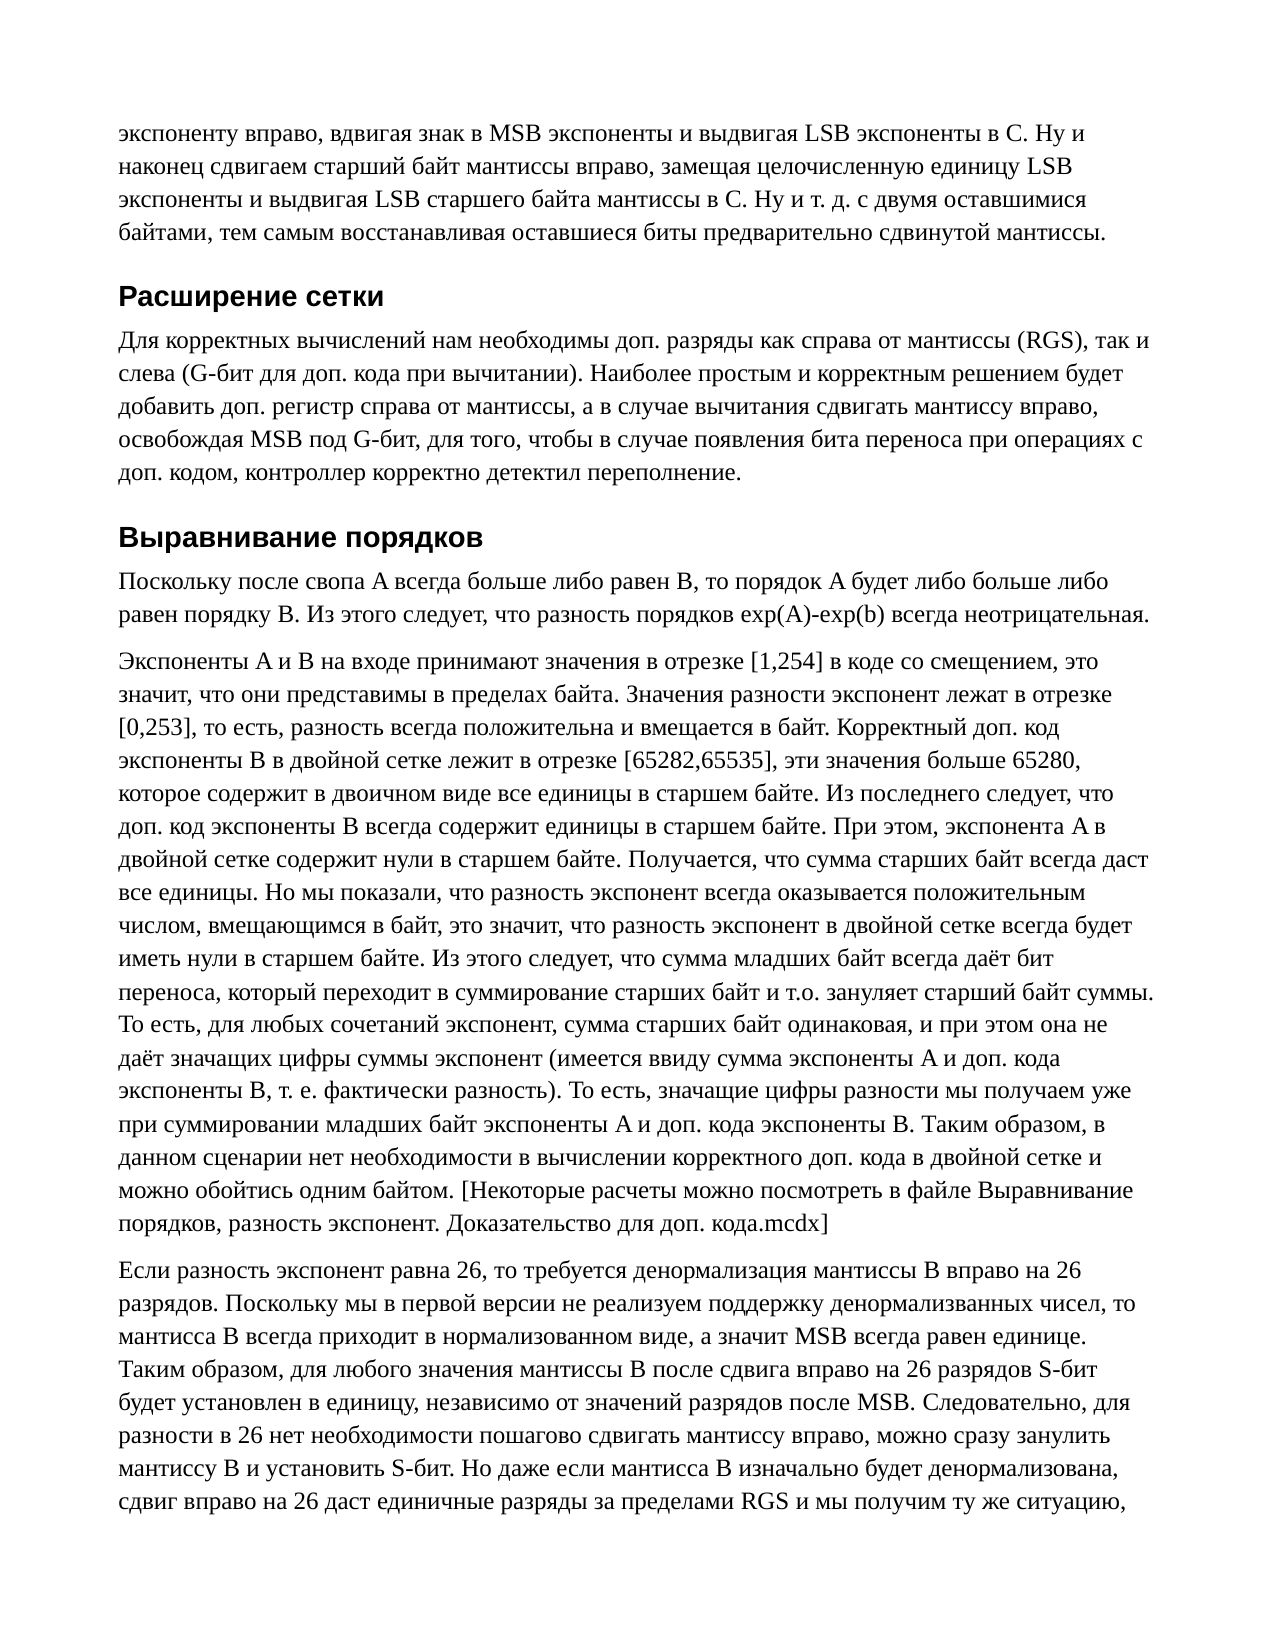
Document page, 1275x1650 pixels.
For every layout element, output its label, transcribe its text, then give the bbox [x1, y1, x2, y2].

text Для корректных вычислений нам необходимы доп. разряды как справа от мантиссы (RGS), так и слева (G-бит для доп. кода при вычитании). Наиболее простым и корректным решением будет добавить доп. регистр справа от мантиссы, а в случае вычитания сдвигать мантиссу вправо, освобождая MSB под G-бит, для того, чтобы в случае появления бита переноса при операциях с доп. кодом, контроллер корректно детектил переполнение. [118, 325, 1157, 486]
text Если разность экспонент равна 26, то требуется денормализация мантиссы B вправо на 26 разрядов. Поскольку мы в первой версии не реализуем поддержку денормализванных чисел, то мантисса B всегда приходит в нормализованном виде, а значит MSB всегда равен единице. Таким образом, для любого значения мантиссы B после сдвига вправо на 26 разрядов S-бит будет установлен в единицу, независимо от значений разрядов после MSB. Следовательно, для разности в 26 нет необходимости пошагово сдвигать мантиссу вправо, можно сразу занулить мантиссу B и установить S-бит. Но даже если мантисса B изначально будет денормализована, сдвиг вправо на 26 даст единичные разряды за пределами RGS и мы получим ту же ситуацию, [118, 1255, 1157, 1515]
text экспоненту вправо, вдвигая знак в MSB экспоненты и выдвигая LSB экспоненты в C. Ну и наконец сдвигаем старший байт мантиссы вправо, замещая целочисленную единицу LSB экспоненты и выдвигая LSB старшего байта мантиссы в C. Ну и т. д. с двумя оставшимися байтами, тем самым восстанавливая оставшиеся биты предварительно сдвинутой мантиссы. [118, 118, 1157, 246]
text Экспоненты A и B на входе принимают значения в отрезке [1,254] в коде со смещением, это значит, что они представимы в пределах байта. Значения разности экспонент лежат в отрезке [0,253], то есть, разность всегда положительна и вмещается в байт. Корректный доп. код экспоненты B в двойной сетке лежит в отрезке [65282,65535], эти значения больше 65280, которое содержит в двоичном виде все единицы в старшем байте. Из последнего следует, что доп. код экспоненты B всегда содержит единицы в старшем байте. При этом, экспонента A в двойной сетке содержит нули в старшем байте. Получается, что сумма старших байт всегда даст все единицы. Но мы показали, что разность экспонент всегда оказывается положительным числом, вмещающимся в байт, это значит, что разность экспонент в двойной сетке всегда будет иметь нули в старшем байте. Из этого следует, что сумма младших байт всегда даёт бит переноса, который переходит в суммирование старших байт и т.о. зануляет старший байт суммы. То есть, для любых сочетаний экспонент, сумма старших байт одинаковая, и при этом она не даёт значащих цифры суммы экспонент (имеется ввиду сумма экспоненты A и доп. кода экспоненты B, т. е. фактически разность). То есть, значащие цифры разности мы получаем уже при суммировании младших байт экспоненты A и доп. кода экспоненты B. Таким образом, в данном сценарии нет необходимости в вычислении корректного доп. кода в двойной сетке и можно обойтись одним байтом. [Некоторые расчеты можно посмотреть в файле Выравнивание порядков, разность экспонент. Доказательство для доп. кода.mcdx] [118, 646, 1157, 1236]
subtitle Выравнивание порядков [118, 520, 1157, 553]
subtitle Расширение сетки [118, 279, 1157, 313]
text Поскольку после свопа A всегда больше либо равен B, то порядок A будет либо больше либо равен порядку B. Из этого следует, что разность порядков exp(A)-exp(b) всегда неотрицательная. [118, 566, 1157, 627]
